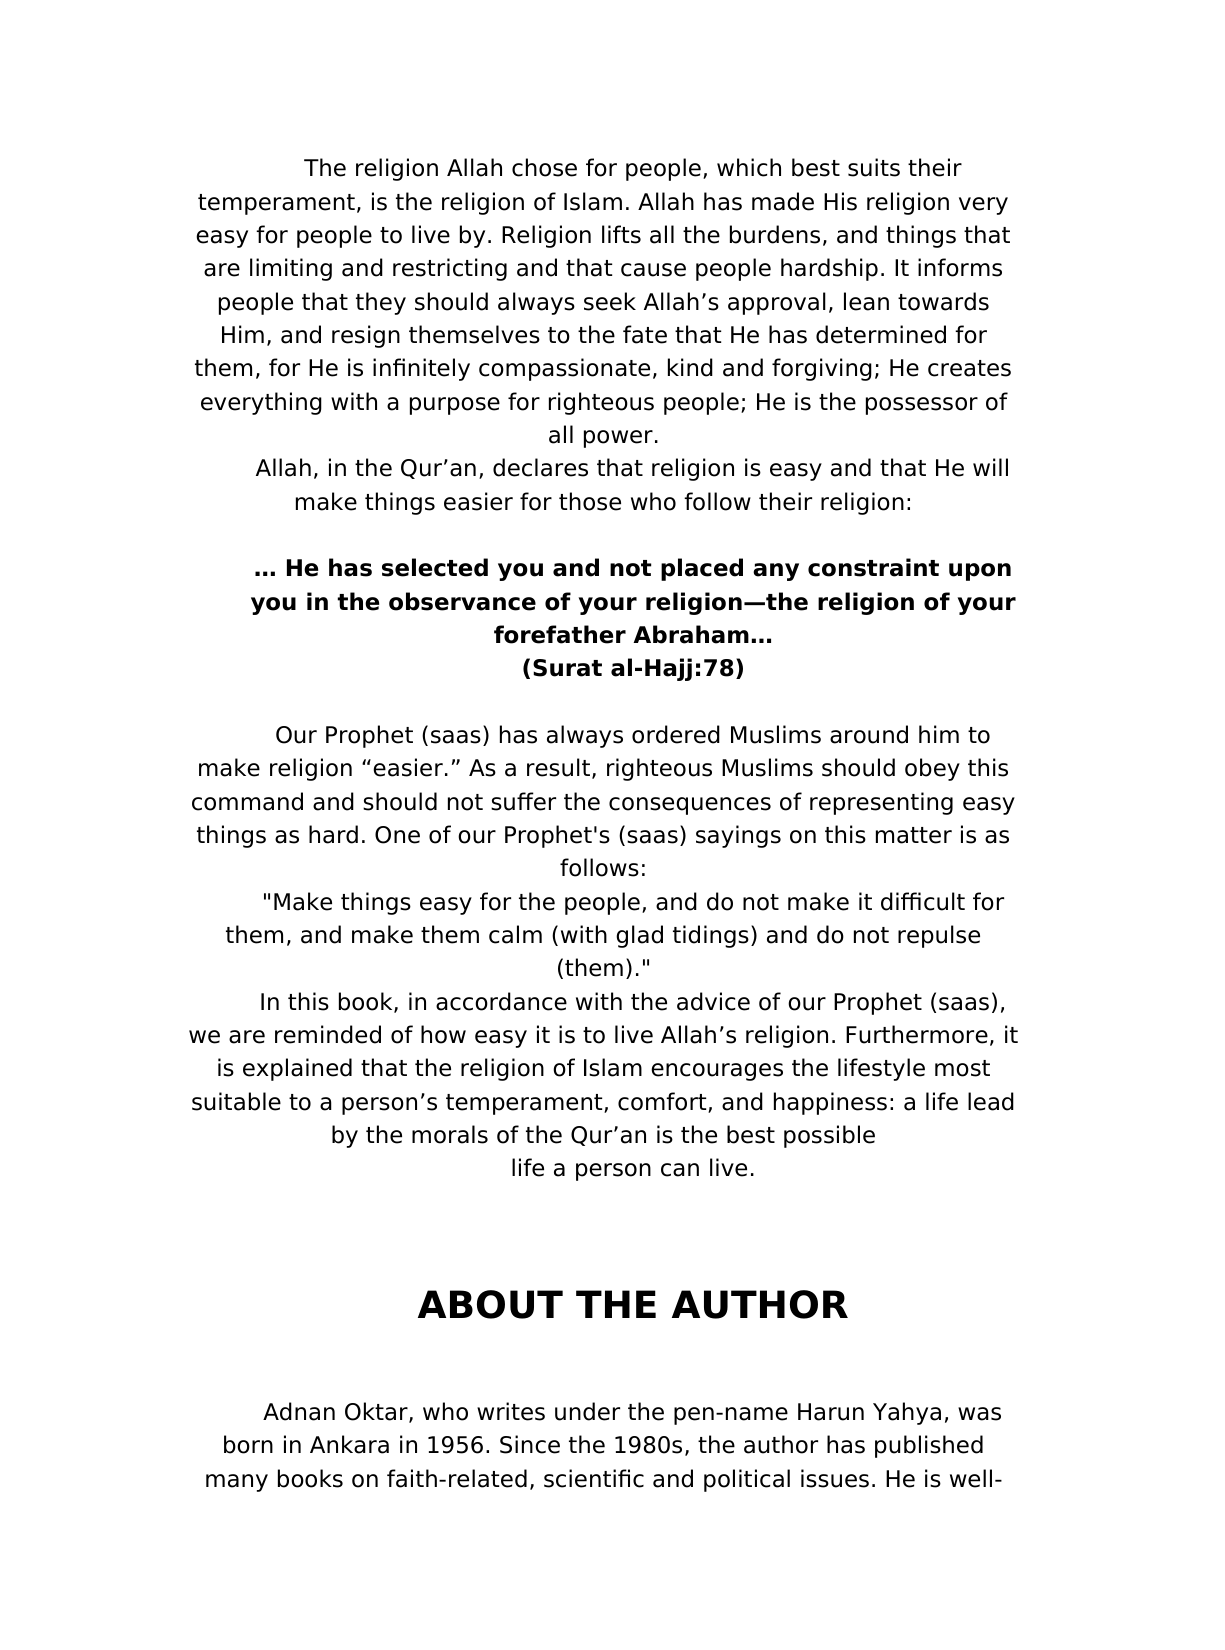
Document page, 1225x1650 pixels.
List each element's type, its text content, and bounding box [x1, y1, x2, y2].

text ABOUT THE AUTHOR [187, 1283, 1020, 1327]
text (Surat al-Hajj:78) [187, 650, 1020, 683]
text Allah, in the Qur’an, declares that religion is easy and that He will make things easier for those who follow their religion: [187, 450, 1020, 517]
text life a person can live. [187, 1150, 1020, 1183]
text In this book, in accordance with the advice of our Prophet (saas), we are reminded of how easy it is to live Allah’s religion. Furthermore, it is explained that the religion of Islam encourages the lifestyle most suitable to a person’s temperament, comfort, and happiness: a life lead by the morals of the Qur’an is the best possible [187, 983, 1020, 1150]
text "Make things easy for the people, and do not make it difficult for them, and make them calm (with glad tidings) and do not repulse (them)." [187, 883, 1020, 983]
text The religion Allah chose for people, which best suits their temperament, is the religion of Islam. Allah has made His religion very easy for people to live by. Religion lifts all the burdens, and things that are limiting and restricting and that cause people hardship. It informs people that they should always seek Allah’s approval, lean towards Him, and resign themselves to the fate that He has determined for them, for He is infinitely compassionate, kind and forgiving; He creates everything with a purpose for righteous people; He is the possessor of all power. [187, 150, 1020, 450]
text Our Prophet (saas) has always ordered Muslims around him to make religion “easier.” As a result, righteous Muslims should obey this command and should not suffer the consequences of representing easy things as hard. One of our Prophet's (saas) sayings on this matter is as follows: [187, 717, 1020, 883]
text … He has selected you and not placed any constraint upon you in the observance of your religion—the religion of your forefather Abraham… [247, 550, 1020, 650]
text Adnan Oktar, who writes under the pen-name Harun Yahya, was born in Ankara in 1956. Since the 1980s, the author has published many books on faith-related, scientific and political issues. He is well- [187, 1394, 1020, 1494]
